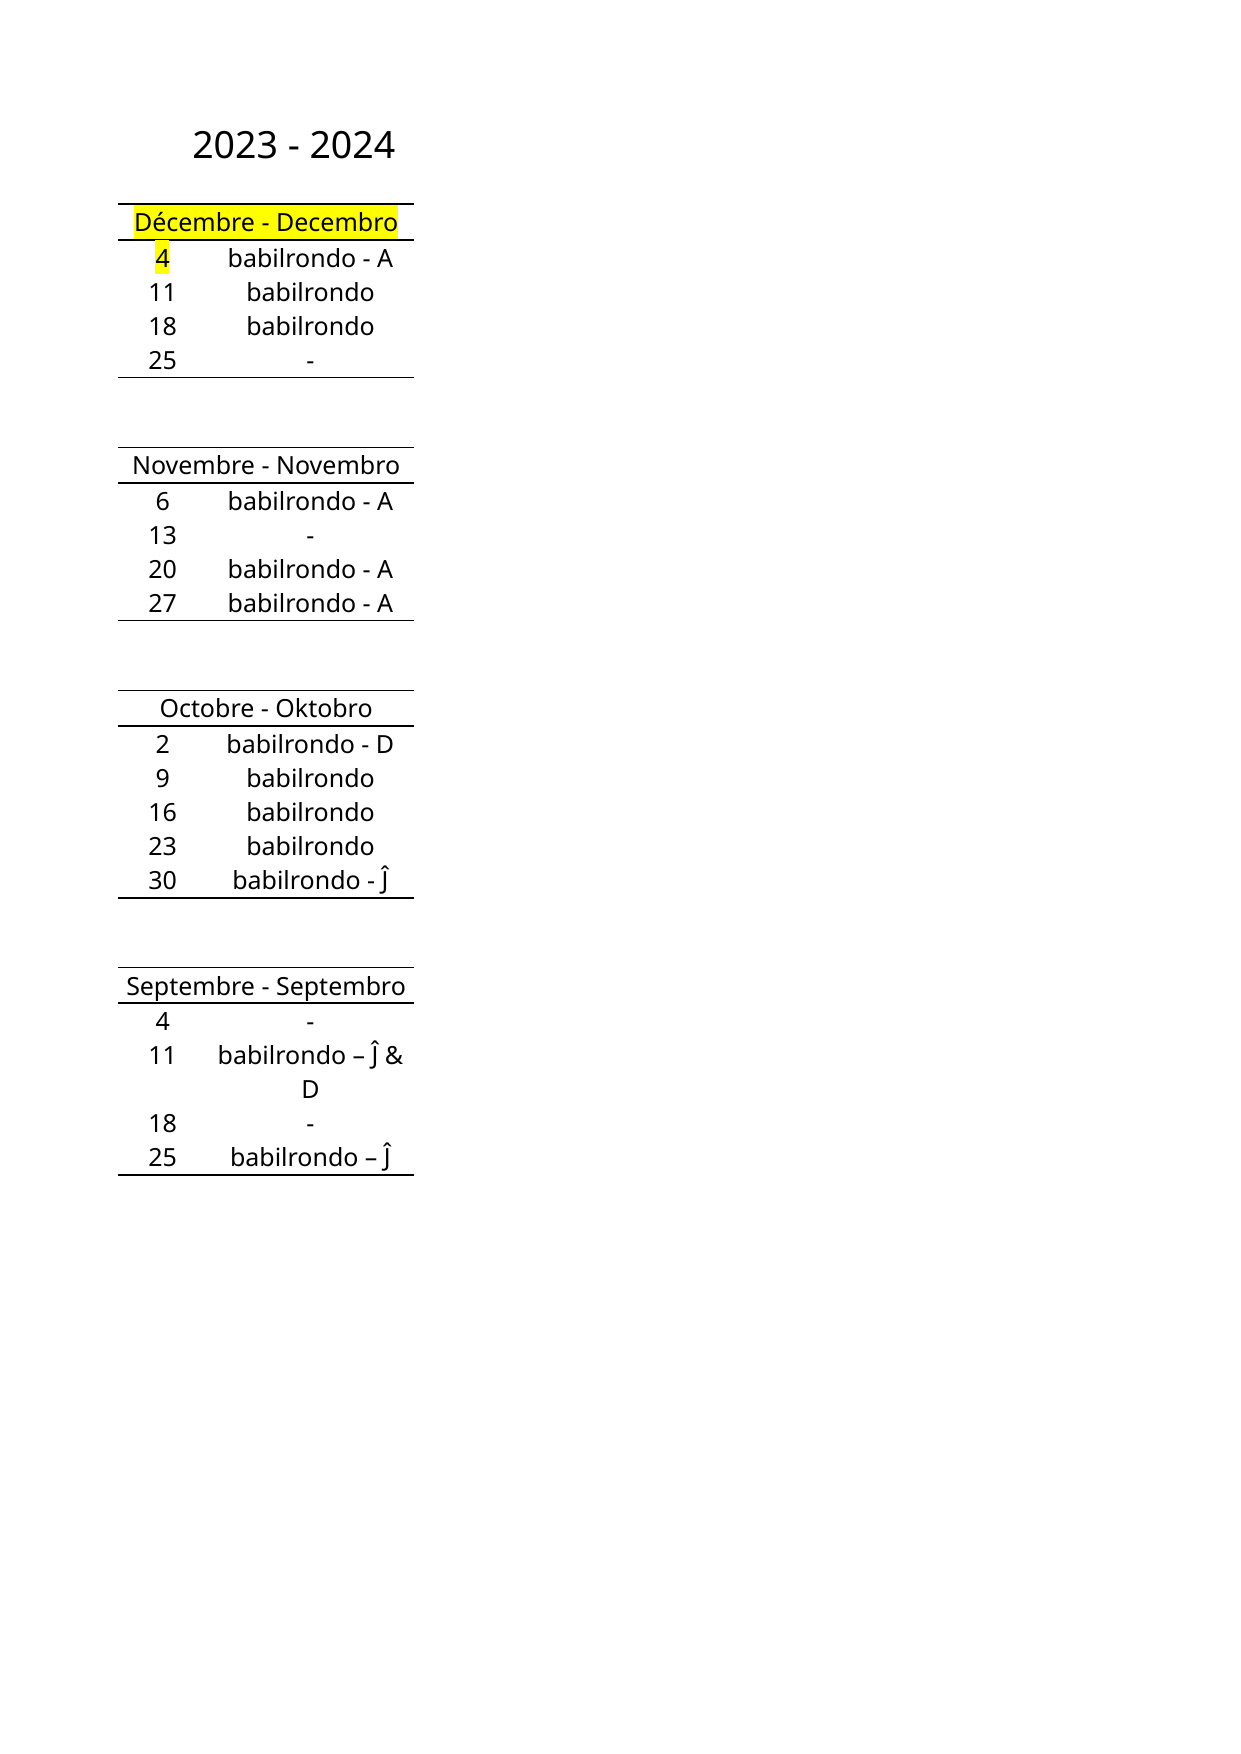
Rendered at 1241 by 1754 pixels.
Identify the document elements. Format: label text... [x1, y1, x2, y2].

table_cell 16 [118, 795, 207, 829]
table_cell 4 [118, 241, 207, 274]
table_cell 25 [118, 343, 207, 377]
table_cell babilrondo [207, 795, 414, 829]
table_cell - [207, 1004, 414, 1038]
table_cell 20 [118, 552, 207, 586]
table_cell babilrondo - A [207, 484, 414, 518]
table_cell - [207, 1106, 414, 1140]
table_header Décembre - Decembro [118, 205, 414, 239]
table_cell babilrondo [207, 829, 414, 863]
text 2023 - 2024 [118, 118, 1122, 169]
table_cell babilrondo [207, 761, 414, 795]
table_cell babilrondo - D [207, 727, 414, 761]
table_cell babilrondo - Ĵ [207, 863, 414, 897]
table_header Septembre - Septembro [118, 968, 414, 1002]
table_cell 25 [118, 1140, 207, 1174]
table_header Novembre - Novembro [118, 448, 414, 482]
table_cell - [207, 518, 414, 552]
table_cell babilrondo – Ĵ & D [207, 1038, 414, 1106]
table_header Octobre - Oktobro [118, 691, 414, 725]
table_cell 9 [118, 761, 207, 795]
table_cell 30 [118, 863, 207, 897]
table_cell babilrondo [207, 309, 414, 343]
table_cell 6 [118, 484, 207, 518]
table_cell 11 [118, 275, 207, 308]
table_cell babilrondo - A [207, 241, 414, 274]
table_cell 18 [118, 1106, 207, 1140]
table_cell 18 [118, 309, 207, 343]
table_cell 11 [118, 1038, 207, 1106]
table_cell 13 [118, 518, 207, 552]
table_cell babilrondo - A [207, 552, 414, 586]
table_cell babilrondo – Ĵ [207, 1140, 414, 1174]
table_cell 4 [118, 1004, 207, 1038]
table_cell 23 [118, 829, 207, 863]
table_cell - [207, 343, 414, 377]
table_cell babilrondo - A [207, 586, 414, 620]
table_cell 27 [118, 586, 207, 620]
table_cell 2 [118, 727, 207, 761]
table_cell babilrondo [207, 275, 414, 308]
